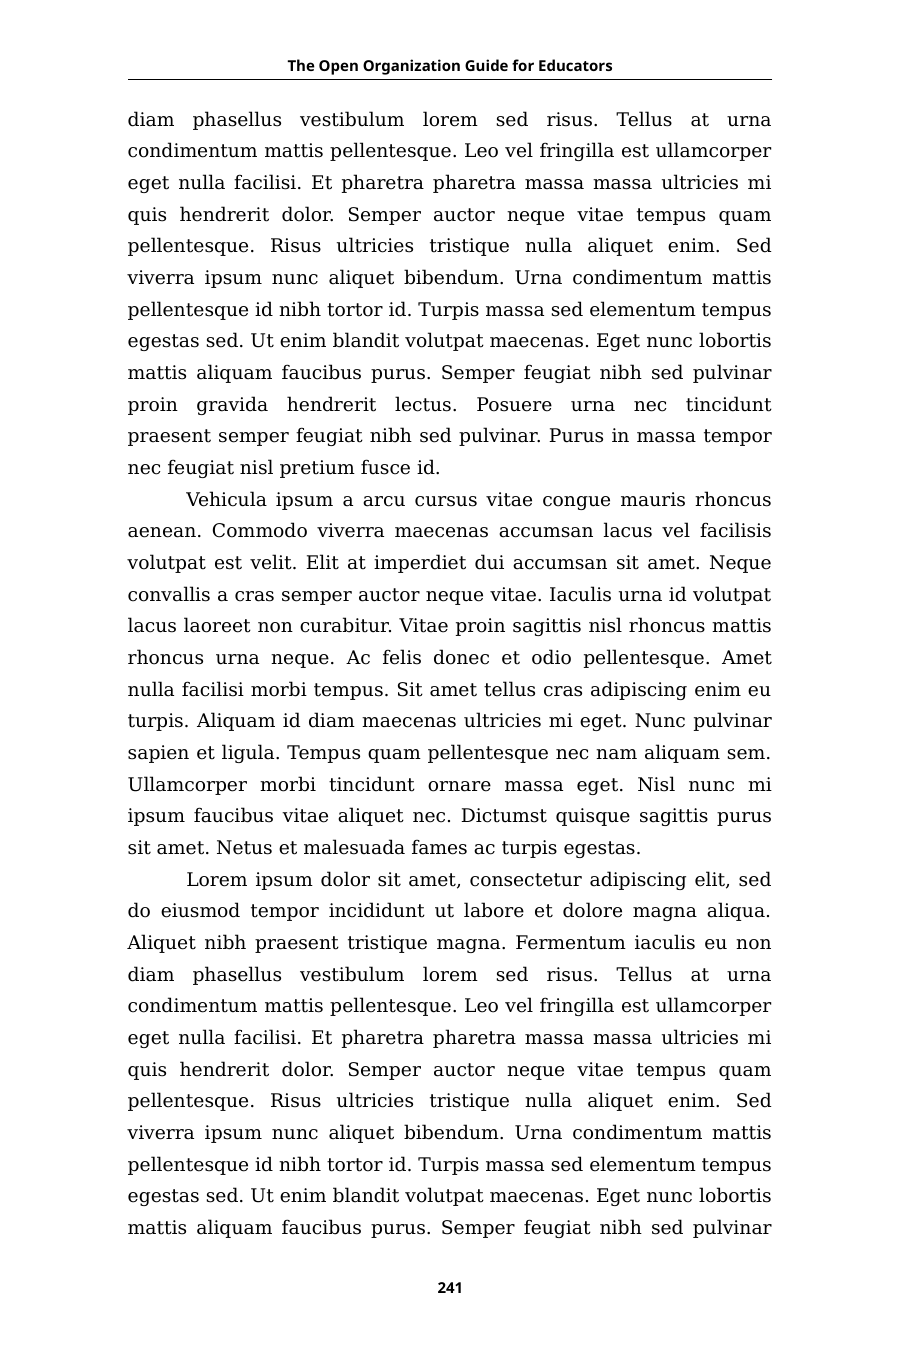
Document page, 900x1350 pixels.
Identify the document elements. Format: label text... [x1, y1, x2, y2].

text diam phasellus vestibulum lorem sed risus. Tellus at urna condimentum mattis pellentesque. Leo vel fringilla est ullamcorper eget nulla facilisi. Et pharetra pharetra massa massa ultricies mi quis hendrerit dolor. Semper auctor neque vitae tempus quam pellentesque. Risus ultricies tristique nulla aliquet enim. Sed viverra ipsum nunc aliquet bibendum. Urna condimentum mattis pellentesque id nibh tortor id. Turpis massa sed elementum tempus egestas sed. Ut enim blandit volutpat maecenas. Eget nunc lobortis mattis aliquam faucibus purus. Semper feugiat nibh sed pulvinar proin gravida hendrerit lectus. Posuere urna nec tincidunt praesent semper feugiat nibh sed pulvinar. Purus in massa tempor nec feugiat nisl pretium fusce id. [127, 109, 772, 479]
text Vehicula ipsum a arcu cursus vitae congue mauris rhoncus aenean. Commodo viverra maecenas accumsan lacus vel facilisis volutpat est velit. Elit at imperdiet dui accumsan sit amet. Neque convallis a cras semper auctor neque vitae. Iaculis urna id volutpat lacus laoreet non curabitur. Vitae proin sagittis nisl rhoncus mattis rhoncus urna neque. Ac felis donec et odio pellentesque. Amet nulla facilisi morbi tempus. Sit amet tellus cras adipiscing enim eu turpis. Aliquam id diam maecenas ultricies mi eget. Nunc pulvinar sapien et ligula. Tempus quam pellentesque nec nam aliquam sem. Ullamcorper morbi tincidunt ornare massa eget. Nisl nunc mi ipsum faucibus vitae aliquet nec. Dictumst quisque sagittis purus sit amet. Netus et malesuada fames ac turpis egestas. [127, 489, 772, 859]
text Lorem ipsum dolor sit amet, consectetur adipiscing elit, sed do eiusmod tempor incididunt ut labore et dolore magna aliqua. Aliquet nibh praesent tristique magna. Fermentum iaculis eu non diam phasellus vestibulum lorem sed risus. Tellus at urna condimentum mattis pellentesque. Leo vel fringilla est ullamcorper eget nulla facilisi. Et pharetra pharetra massa massa ultricies mi quis hendrerit dolor. Semper auctor neque vitae tempus quam pellentesque. Risus ultricies tristique nulla aliquet enim. Sed viverra ipsum nunc aliquet bibendum. Urna condimentum mattis pellentesque id nibh tortor id. Turpis massa sed elementum tempus egestas sed. Ut enim blandit volutpat maecenas. Eget nunc lobortis mattis aliquam faucibus purus. Semper feugiat nibh sed pulvinar [127, 869, 772, 1239]
